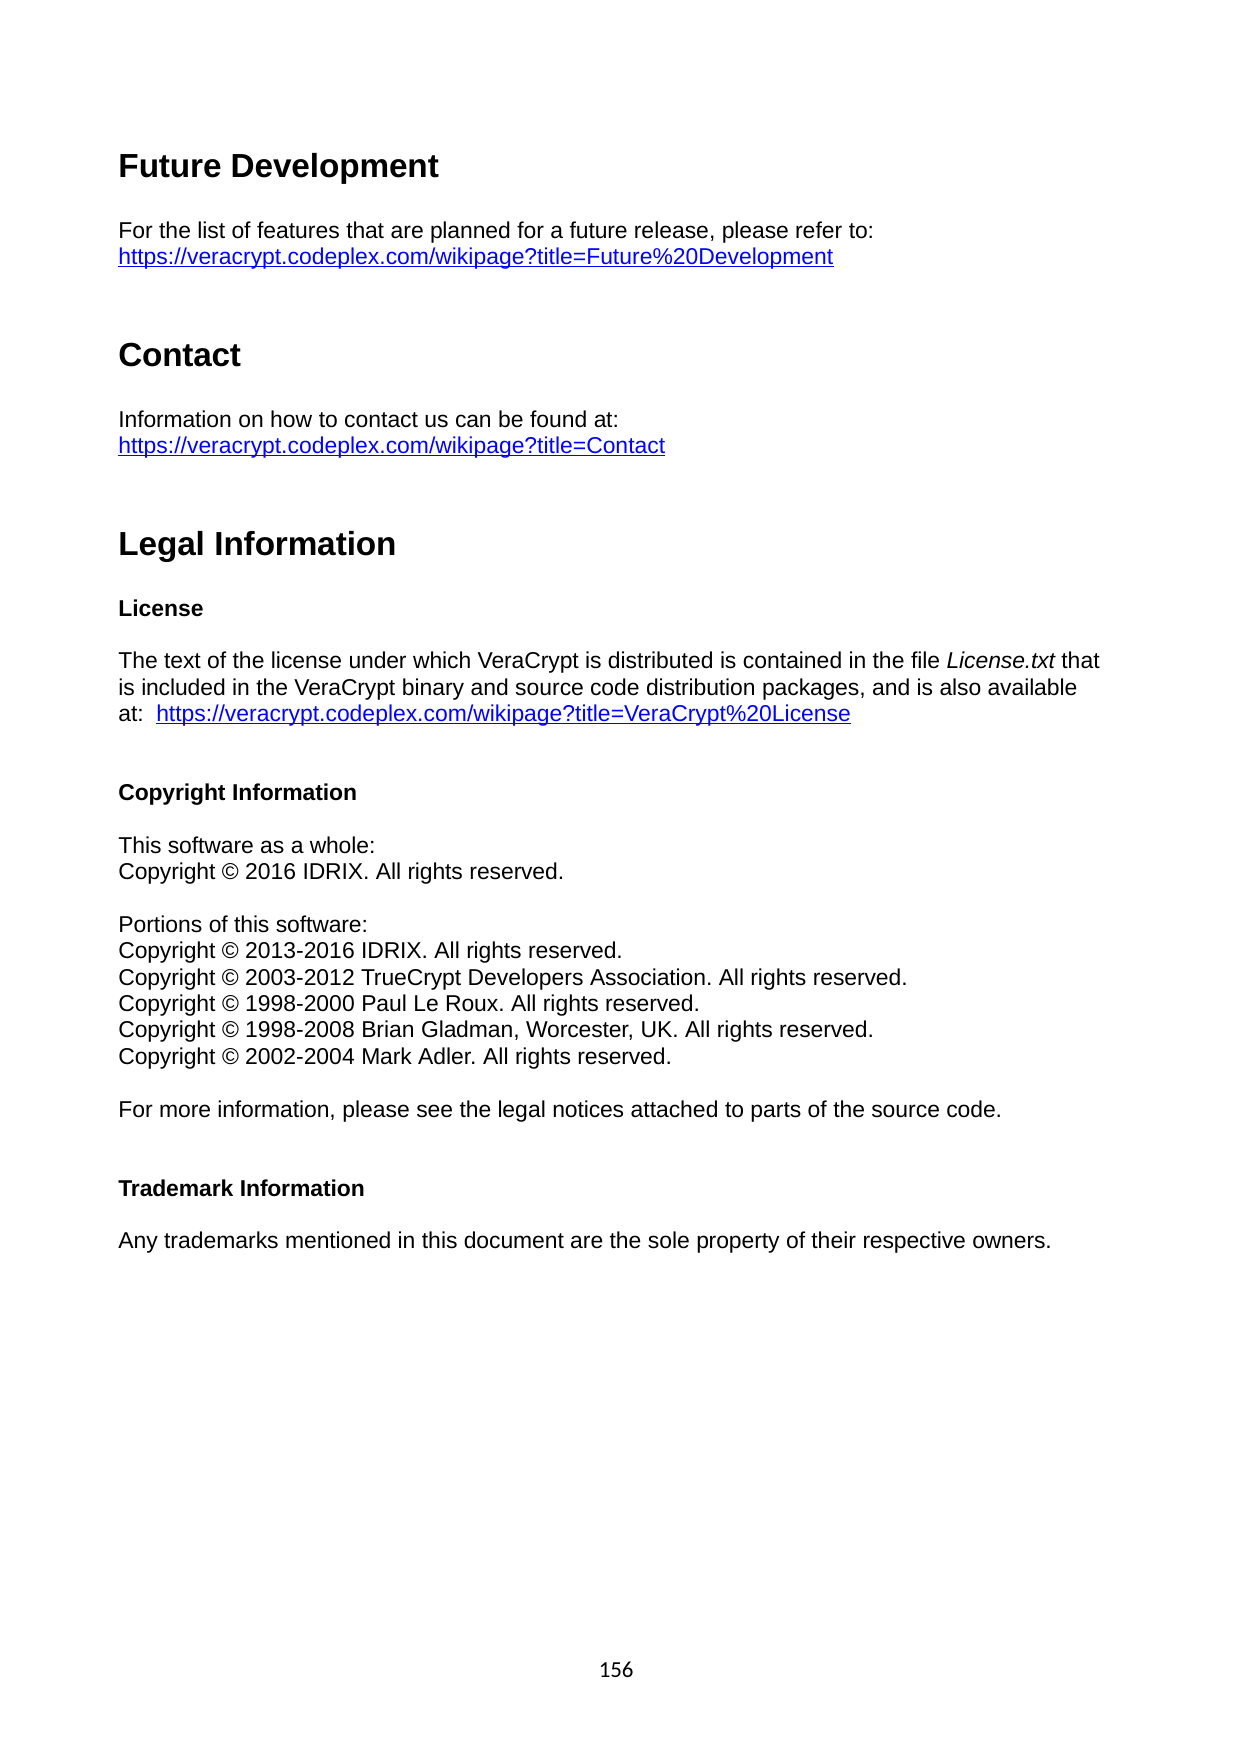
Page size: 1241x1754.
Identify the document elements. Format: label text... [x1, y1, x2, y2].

text The text of the license under which VeraCrypt is distributed is contained in the file License.txt that is included in the VeraCrypt binary and source code distribution packages, and is also available at: https://veracrypt.codeplex.com/wikipage?title=VeraCrypt%20License [118, 647, 1102, 726]
subtitle Legal Information [118, 524, 1126, 562]
subtitle License [118, 595, 1126, 621]
text Portions of this software: [118, 911, 1126, 937]
text For more information, please see the legal notices attached to parts of the source code. [118, 1096, 1126, 1122]
text Copyright © 1998-2008 Brian Gladman, Worcester, UK. All rights reserved. Copyright © 2002-2004 Mark Adler. All rights reserved. [118, 1016, 931, 1069]
text Copyright © 2016 IDRIX. All rights reserved. [118, 858, 1126, 885]
text Information on how to contact us can be found at: https://veracrypt.codeplex.com/wikipage?title=Contact [118, 406, 931, 458]
text Copyright © 2003-2012 TrueCrypt Developers Association. All rights reserved. Copyright © 1998-2000 Paul Le Roux. All rights reserved. [118, 964, 931, 1016]
text For the list of features that are planned for a future release, please refer to: https://veracrypt.codeplex.com/wikipage?title=Future%20Development [118, 217, 1112, 269]
text Any trademarks mentioned in this document are the sole property of their respective owners. [118, 1227, 1126, 1254]
text Future Development [118, 146, 1126, 184]
subtitle Copyright Information [118, 779, 1126, 806]
text This software as a whole: [118, 832, 1126, 858]
subtitle Trademark Information [118, 1175, 1126, 1201]
subtitle Contact [118, 334, 1126, 373]
text Copyright © 2013-2016 IDRIX. All rights reserved. [118, 937, 1126, 964]
